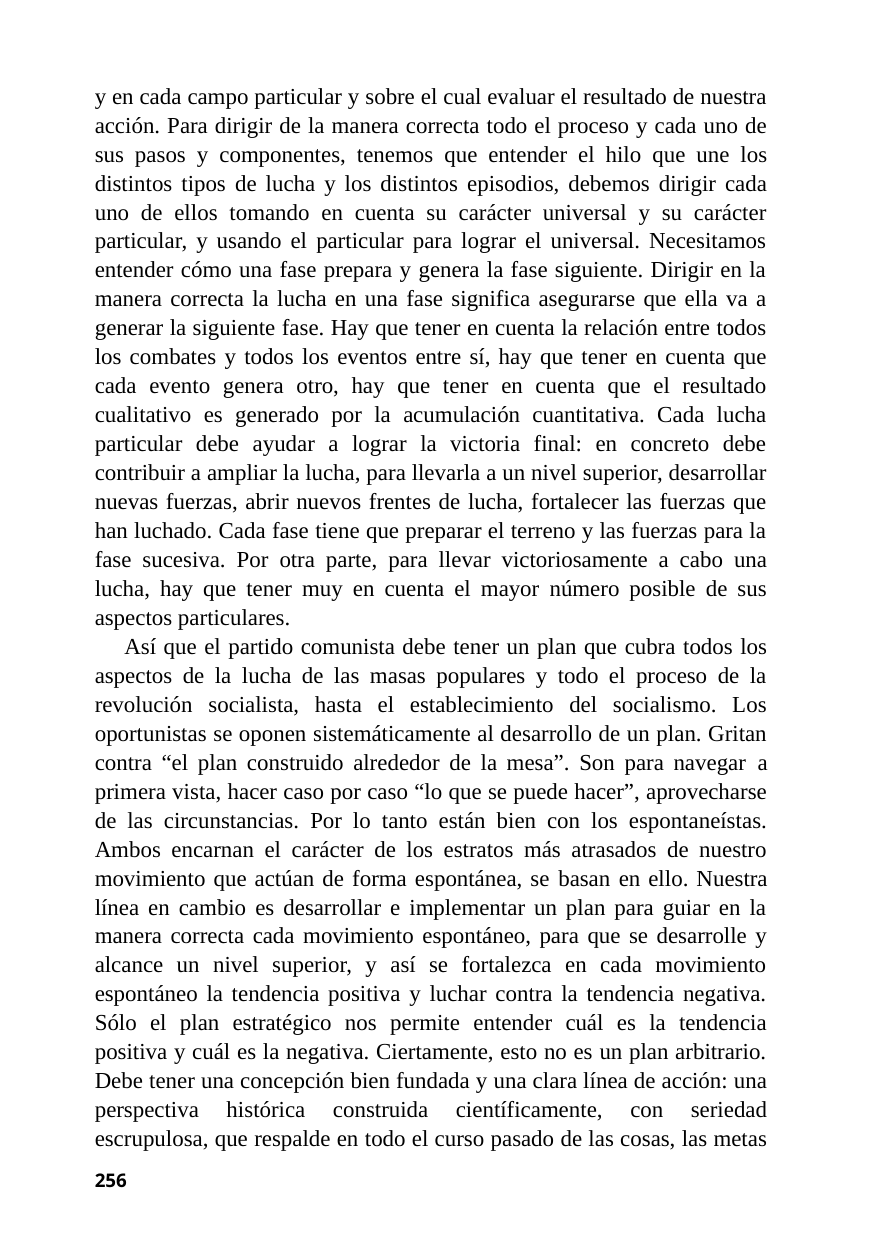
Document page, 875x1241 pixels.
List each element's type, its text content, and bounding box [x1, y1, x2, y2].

text Así que el partido comunista debe tener un plan que cubra todos los aspectos de la lucha de las masas populares y todo el proceso de la revolución socialista, hasta el establecimiento del socialismo. Los oportunistas se oponen sistemáticamente al desarrollo de un plan. Gritan contra “el plan construido alrededor de la mesa”. Son para navegar a primera vista, hacer caso por caso “lo que se puede hacer”, aprovecharse de las circunstancias. Por lo tanto están bien con los espontaneístas. Ambos encarnan el carácter de los estratos más atrasados de nuestro movimiento que actúan de forma espontánea, se basan en ello. Nuestra línea en cambio es desarrollar e implementar un plan para guiar en la manera correcta cada movimiento espontáneo, para que se desarrolle y alcance un nivel superior, y así se fortalezca en cada movimiento espontáneo la tendencia positiva y luchar contra la tendencia negativa. Sólo el plan estratégico nos permite entender cuál es la tendencia positiva y cuál es la negativa. Ciertamente, esto no es un plan arbitrario. Debe tener una concepción bien fundada y una clara línea de acción: una perspectiva histórica construida científicamente, con seriedad escrupulosa, que respalde en todo el curso pasado de las cosas, las metas [94, 633, 768, 1152]
text y en cada campo particular y sobre el cual evaluar el resultado de nuestra acción. Para dirigir de la manera correcta todo el proceso y cada uno de sus pasos y componentes, tenemos que entender el hilo que une los distintos tipos de lucha y los distintos episodios, debemos dirigir cada uno de ellos tomando en cuenta su carácter universal y su carácter particular, y usando el particular para lograr el universal. Necesitamos entender cómo una fase prepara y genera la fase siguiente. Dirigir en la manera correcta la lucha en una fase significa asegurarse que ella va a generar la siguiente fase. Hay que tener en cuenta la relación entre todos los combates y todos los eventos entre sí, hay que tener en cuenta que cada evento genera otro, hay que tener en cuenta que el resultado cualitativo es generado por la acumulación cuantitativa. Cada lucha particular debe ayudar a lograr la victoria final: en concreto debe contribuir a ampliar la lucha, para llevarla a un nivel superior, desarrollar nuevas fuerzas, abrir nuevos frentes de lucha, fortalecer las fuerzas que han luchado. Cada fase tiene que preparar el terreno y las fuerzas para la fase sucesiva. Por otra parte, para llevar victoriosamente a cabo una lucha, hay que tener muy en cuenta el mayor número posible de sus aspectos particulares. [94, 83, 768, 630]
